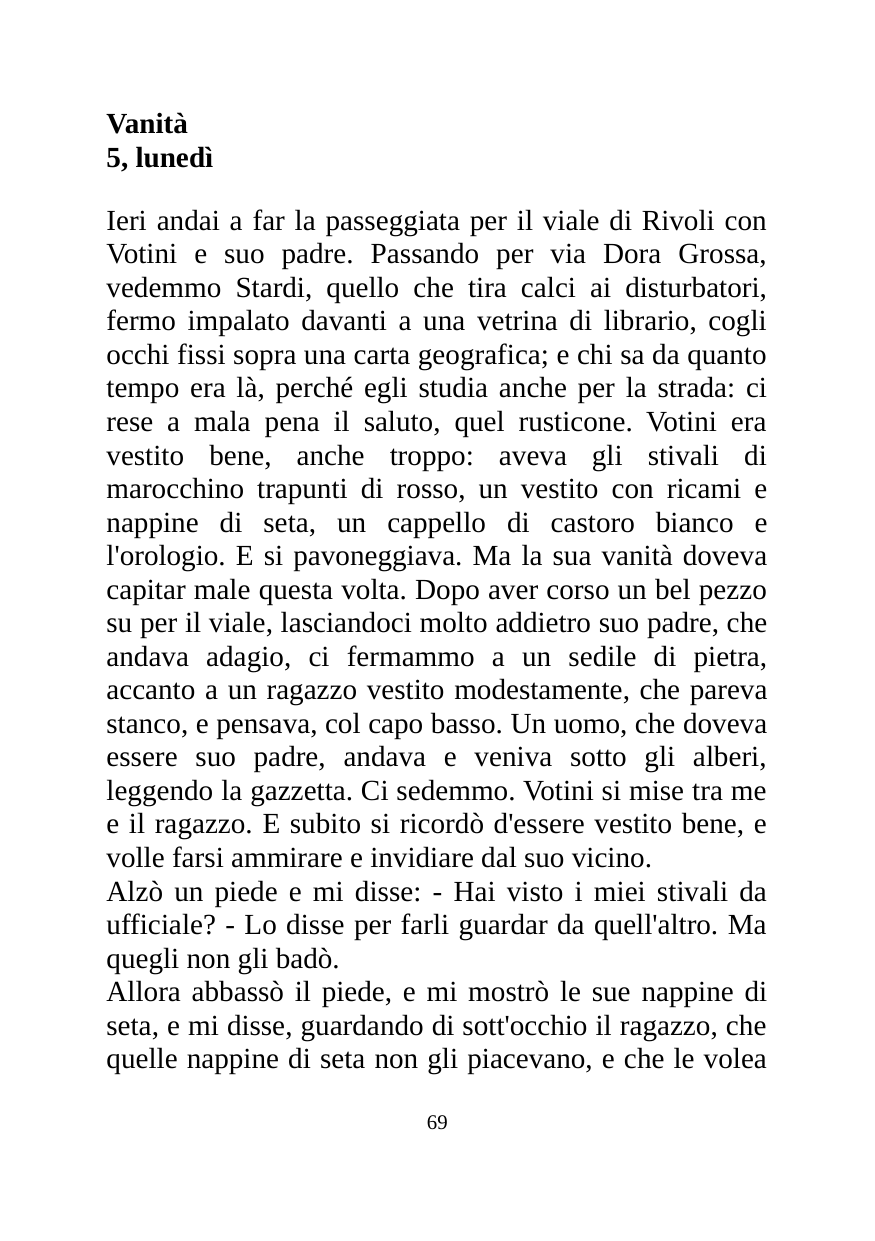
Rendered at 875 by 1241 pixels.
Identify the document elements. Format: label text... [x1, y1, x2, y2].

text Alzò un piede e mi disse: - Hai visto i miei stivali da ufficiale? - Lo disse per farli guardar da quell'altro. Ma quegli non gli badò. [106, 874, 768, 974]
text Allora abbassò il piede, e mi mostrò le sue nappine di seta, e mi disse, guardando di sott'occhio il ragazzo, che quelle nappine di seta non gli piacevano, e che le volea [106, 974, 768, 1075]
subtitle Vanità 5, lunedì [106, 106, 768, 173]
text Ieri andai a far la passeggiata per il viale di Rivoli con Votini e suo padre. Passando per via Dora Grossa, vedemmo Stardi, quello che tira calci ai disturbatori, fermo impalato davanti a una vetrina di librario, cogli occhi fissi sopra una carta geografica; e chi sa da quanto tempo era là, perché egli studia anche per la strada: ci rese a mala pena il saluto, quel rusticone. Votini era vestito bene, anche troppo: aveva gli stivali di marocchino trapunti di rosso, un vestito con ricami e nappine di seta, un cappello di castoro bianco e l'orologio. E si pavoneggiava. Ma la sua vanità doveva capitar male questa volta. Dopo aver corso un bel pezzo su per il viale, lasciandoci molto addietro suo padre, che andava adagio, ci fermammo a un sedile di pietra, accanto a un ragazzo vestito modestamente, che pareva stanco, e pensava, col capo basso. Un uomo, che doveva essere suo padre, andava e veniva sotto gli alberi, leggendo la gazzetta. Ci sedemmo. Votini si mise tra me e il ragazzo. E subito si ricordò d'essere vestito bene, e volle farsi ammirare e invidiare dal suo vicino. [106, 203, 768, 874]
